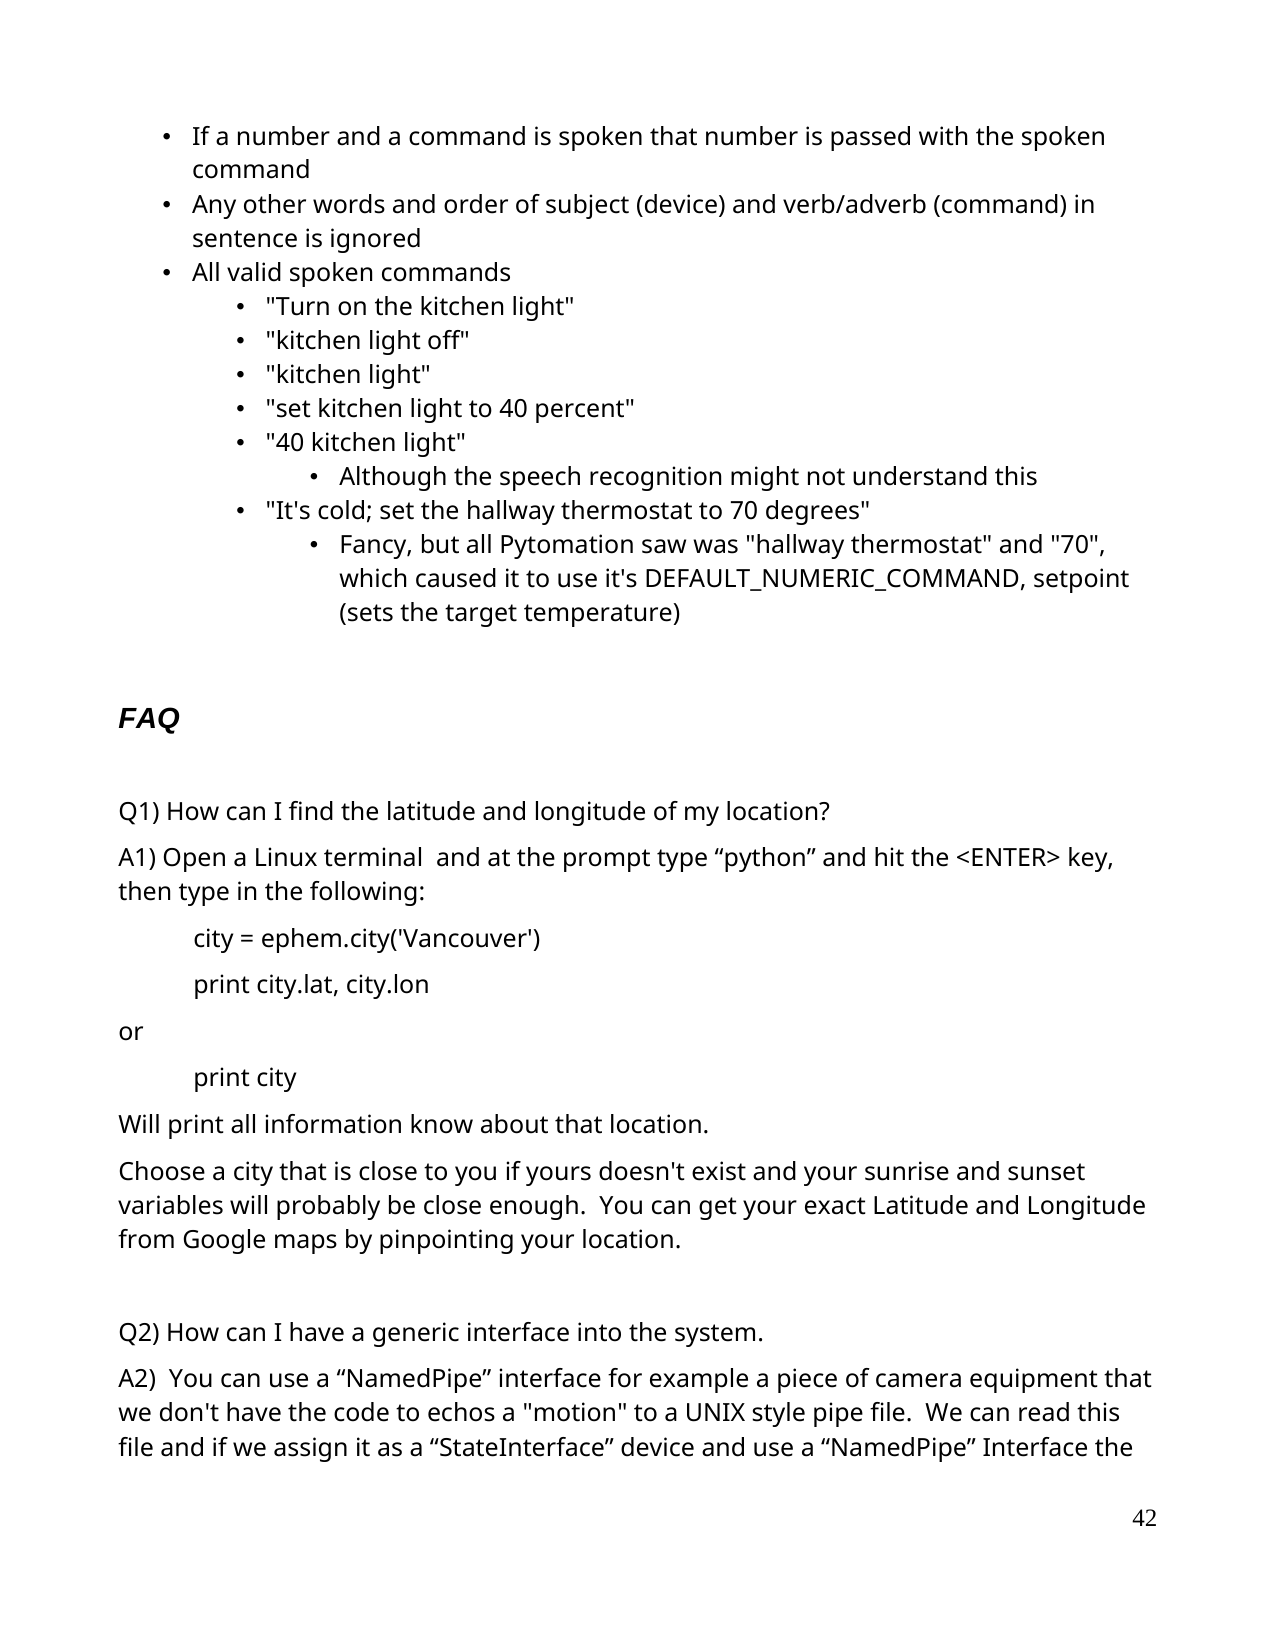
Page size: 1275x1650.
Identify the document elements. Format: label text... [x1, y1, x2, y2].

list If a number and a command is spoken that number is passed with the spoken command [162, 118, 1157, 186]
text A2) You can use a “NamedPipe” interface for example a piece of camera equipment that we don't have the code to echos a "motion" to a UNIX style pipe file. We can read this file and if we assign it as a “StateInterface” device and use a “NamedPipe” Interface the [118, 1361, 1157, 1463]
list "set kitchen light to 40 percent" [236, 391, 1157, 425]
list All valid spoken commands [162, 254, 1157, 288]
text or [118, 1013, 1157, 1048]
list "It's cold; set the hallway thermostat to 70 degrees" [236, 493, 1157, 527]
text A1) Open a Linux terminal and at the prompt type “python” and hit the <ENTER> key, then type in the following: [118, 840, 1157, 908]
text Q2) How can I have a generic interface into the system. [118, 1314, 1157, 1348]
list "40 kitchen light" [236, 425, 1157, 459]
list Any other words and order of subject (device) and verb/adverb (command) in sentence is ignored [162, 186, 1157, 254]
list Fancy, but all Pytomation saw was "hallway thermostat" and "70", which caused it to use it's DEFAULT_NUMERIC_COMMAND, setpoint (sets the target temperature) [309, 527, 1157, 629]
text print city [118, 1060, 1157, 1094]
text print city.lat, city.lon [118, 967, 1157, 1001]
list "kitchen light off" [236, 322, 1157, 357]
text Will print all information know about that location. [118, 1107, 1157, 1141]
text Q1) How can I find the latitude and longitude of my location? [118, 793, 1157, 827]
list Although the speech recognition might not understand this [309, 459, 1157, 493]
list "kitchen light" [236, 357, 1157, 391]
text city = ephem.city('Vancouver') [118, 920, 1157, 954]
list "Turn on the kitchen light" [236, 288, 1157, 322]
subtitle FAQ [118, 701, 1157, 734]
text Choose a city that is close to you if yours doesn't exist and your sunrise and sunset variables will probably be close enough. You can get your exact Latitude and Longitude from Google maps by pinpointing your location. [118, 1153, 1157, 1255]
